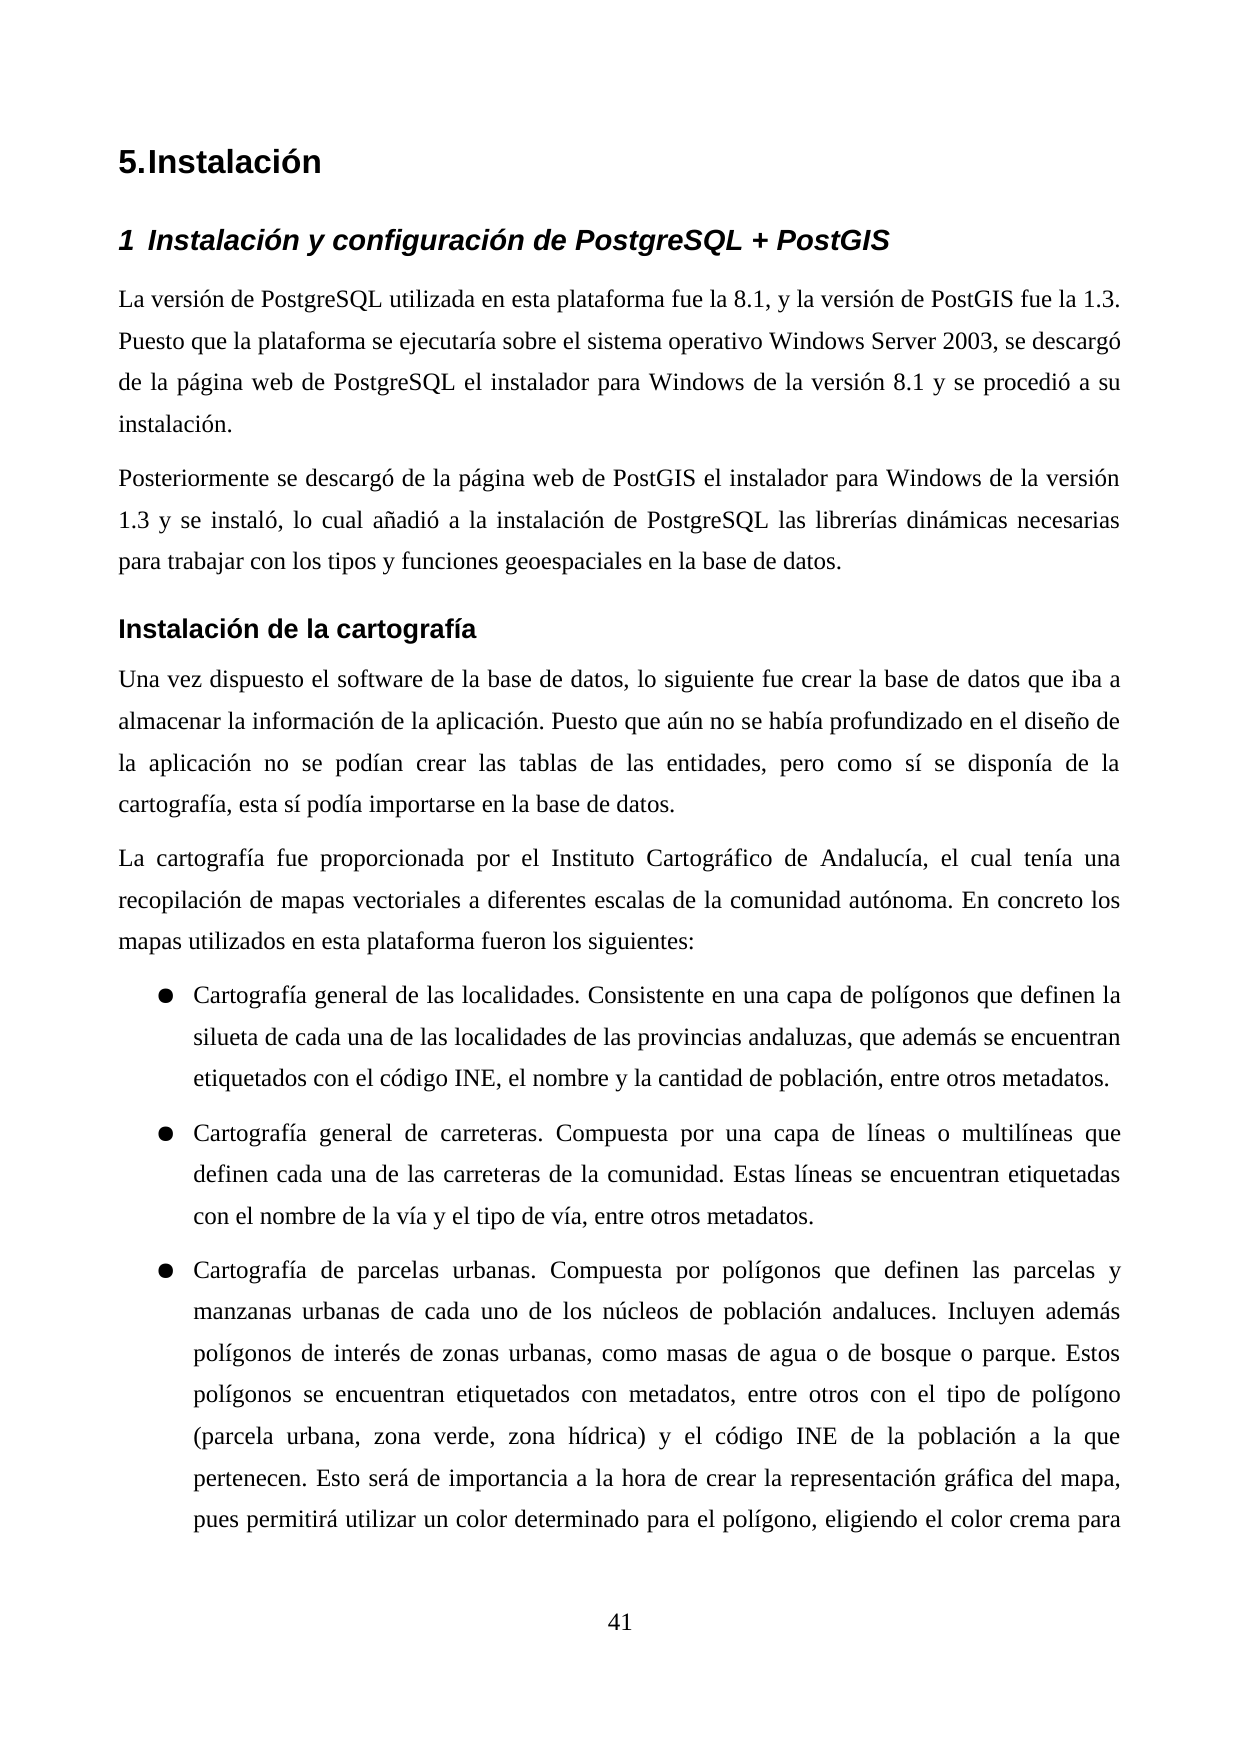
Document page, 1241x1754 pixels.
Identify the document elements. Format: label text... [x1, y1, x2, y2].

list Cartografía de parcelas urbanas. Compuesta por polígonos que definen las parcelas y manzanas urbanas de cada uno de los núcleos de población andaluces. Incluyen además polígonos de interés de zonas urbanas, como masas de agua o de bosque o parque. Estos polígonos se encuentran etiquetados con metadatos, entre otros con el tipo de polígono (parcela urbana, zona verde, zona hídrica) y el código INE de la población a la que pertenecen. Esto será de importancia a la hora de crear la representación gráfica del mapa, pues permitirá utilizar un color determinado para el polígono, eligiendo el color crema para [156, 1256, 1122, 1533]
text La cartografía fue proporcionada por el Instituto Cartográfico de Andalucía, el cual tenía una recopilación de mapas vectoriales a diferentes escalas de la comunidad autónoma. En concreto los mapas utilizados en esta plataforma fueron los siguientes: [118, 844, 1122, 955]
list Cartografía general de las localidades. Consistente en una capa de polígonos que definen la silueta de cada una de las localidades de las provincias andaluzas, que además se encuentran etiquetados con el código INE, el nombre y la cantidad de población, entre otros metadatos. [156, 981, 1122, 1092]
text Posteriormente se descargó de la página web de PostGIS el instalador para Windows de la versión 1.3 y se instaló, lo cual añadió a la instalación de PostgreSQL las librerías dinámicas necesarias para trabajar con los tipos y funciones geoespaciales en la base de datos. [118, 464, 1122, 575]
list Cartografía general de carreteras. Compuesta por una capa de líneas o multilíneas que definen cada una de las carreteras de la comunidad. Estas líneas se encuentran etiquetadas con el nombre de la vía y el tipo de vía, entre otros metadatos. [156, 1119, 1122, 1229]
subtitle Instalación de la cartografía [118, 614, 1122, 644]
text Una vez dispuesto el software de la base de datos, lo siguiente fue crear la base de datos que iba a almacenar la información de la aplicación. Puesto que aún no se había profundizado en el diseño de la aplicación no se podían crear las tablas de las entidades, pero como sí se disponía de la cartografía, esta sí podía importarse en la base de datos. [118, 666, 1122, 818]
subtitle Instalación [118, 143, 1122, 180]
text La versión de PostgreSQL utilizada en esta plataforma fue la 8.1, y la versión de PostGIS fue la 1.3. Puesto que la plataforma se ejecutaría sobre el sistema operativo Windows Server 2003, se descargó de la página web de PostgreSQL el instalador para Windows de la versión 8.1 y se procedió a su instalación. [118, 285, 1122, 438]
subtitle Instalación y configuración de PostgreSQL + PostGIS [118, 224, 1122, 257]
